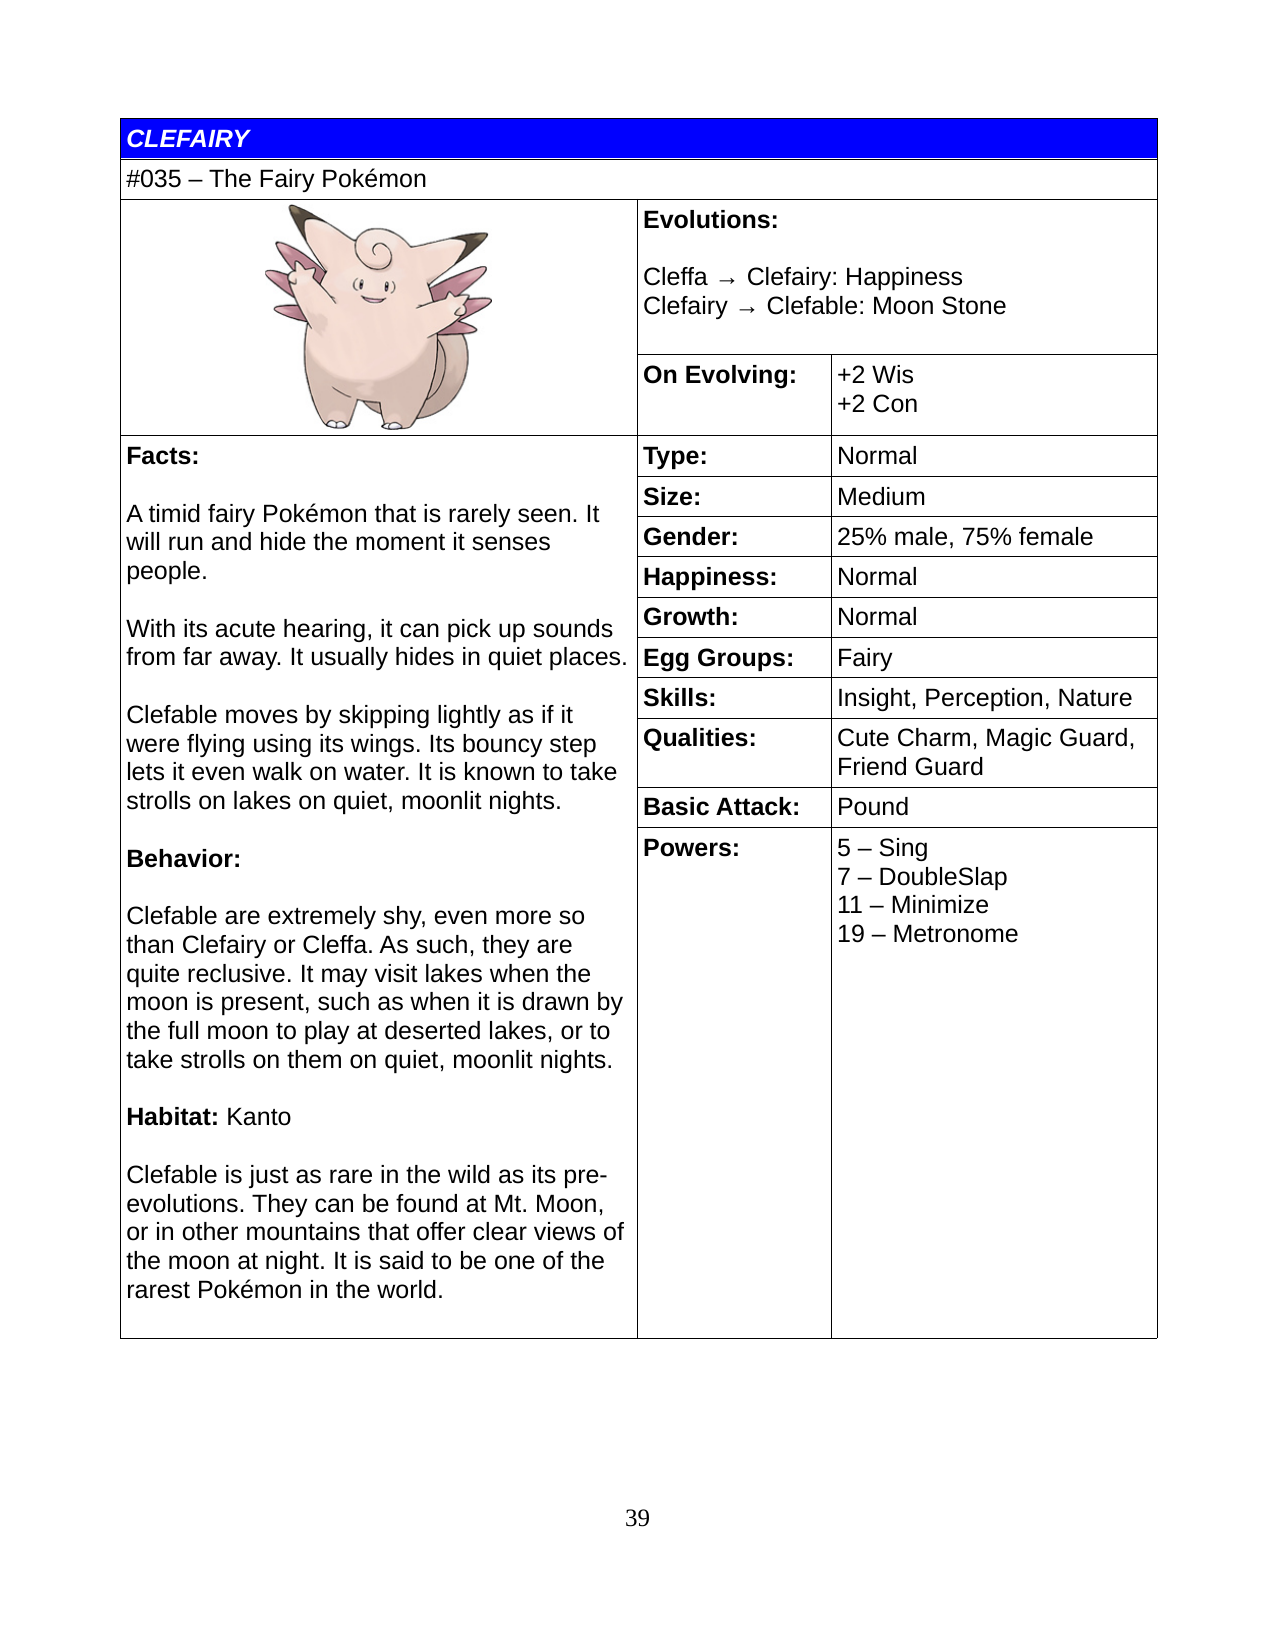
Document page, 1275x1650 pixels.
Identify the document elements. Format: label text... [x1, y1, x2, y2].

table_cell Normal [832, 557, 1157, 597]
table_cell Type: [638, 436, 831, 476]
table_cell Gender: [638, 517, 831, 556]
table_cell Insight, Perception, Nature [832, 678, 1157, 717]
table_cell Growth: [638, 598, 831, 637]
table_cell Size: [638, 477, 831, 516]
table_cell [121, 200, 637, 435]
table_cell Cute Charm, Magic Guard, Friend Guard [832, 719, 1157, 787]
table_cell Normal [832, 598, 1157, 637]
table_cell #035 – The Fairy Pokémon [121, 160, 1157, 199]
table_cell Medium [832, 477, 1157, 516]
table_cell Qualities: [638, 719, 831, 787]
table_cell Happiness: [638, 557, 831, 597]
table_cell Fairy [832, 638, 1157, 677]
table_cell +2 Wis +2 Con [832, 355, 1157, 435]
table_cell 25% male, 75% female [832, 517, 1157, 556]
table_cell Pound [832, 788, 1157, 827]
table_cell Evolutions: Cleffa → Clefairy: Happiness Clefairy → Clefable: Moon Stone [638, 200, 1157, 354]
table_cell Skills: [638, 678, 831, 717]
table_cell Facts: A timid fairy Pokémon that is rarely seen. It will run and hide the moment it senses people. With its acute hearing, it can pick up sounds from far away. It usually hides in quiet places. Clefable moves by skipping lightly as if it were flying using its wings. Its bouncy step lets it even walk on water. It is known to take strolls on lakes on quiet, moonlit nights. Behavior: Clefable are extremely shy, even more so than Clefairy or Cleffa. As such, they are quite reclusive. It may visit lakes when the moon is present, such as when it is drawn by the full moon to play at deserted lakes, or to take strolls on them on quiet, moonlit nights. Habitat: Kanto Clefable is just as rare in the wild as its pre-evolutions. They can be found at Mt. Moon, or in other mountains that offer clear views of the moon at night. It is said to be one of the rarest Pokémon in the world. [121, 436, 637, 1338]
table_cell Normal [832, 436, 1157, 476]
table_cell 5 – Sing 7 – DoubleSlap 11 – Minimize 19 – Metronome [832, 828, 1157, 1338]
table_cell Basic Attack: [638, 788, 831, 827]
table_header CLEFAIRY [121, 119, 1157, 158]
table_cell Powers: [638, 828, 831, 1338]
table_cell Egg Groups: [638, 638, 831, 677]
picture [265, 204, 492, 430]
table_cell On Evolving: [638, 355, 831, 435]
